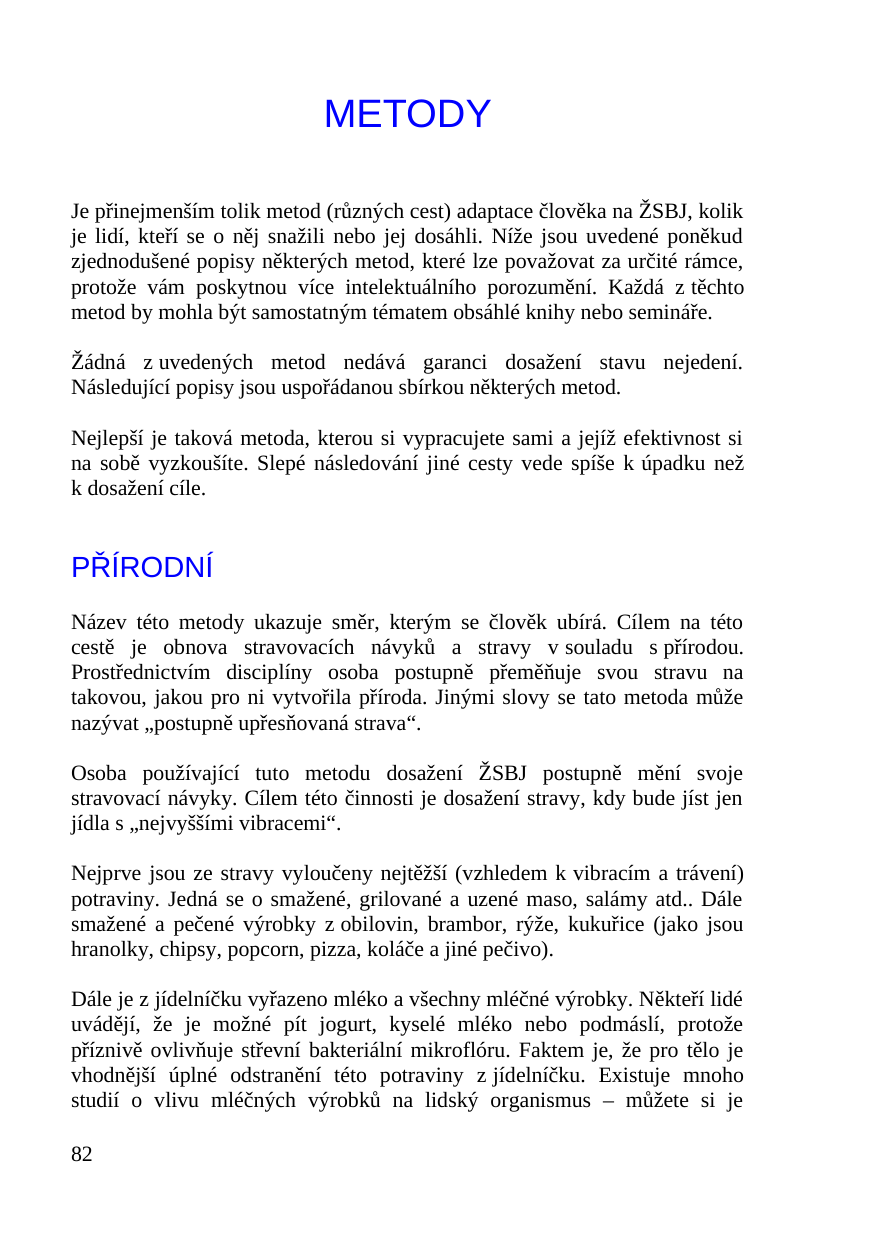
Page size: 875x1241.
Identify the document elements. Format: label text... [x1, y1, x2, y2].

text Nejprve jsou ze stravy vyloučeny nejtěžší (vzhledem k vibracím a trávení) potraviny. Jedná se o smažené, grilované a uzené maso, salámy atd.. Dále smažené a pečené výrobky z obilovin, brambor, rýže, kukuřice (jako jsou hranolky, chipsy, popcorn, pizza, koláče a jiné pečivo). [71, 860, 744, 961]
text Osoba používající tuto metodu dosažení ŽSBJ postupně mění svoje stravovací návyky. Cílem této činnosti je dosažení stravy, kdy bude jíst jen jídla s „nejvyššími vibracemi“. [71, 760, 744, 835]
text Žádná z uvedených metod nedává garanci dosažení stavu nejedení. Následující popisy jsou uspořádanou sbírkou některých metod. [71, 349, 744, 399]
subtitle METODY [71, 90, 744, 136]
text Dále je z jídelníčku vyřazeno mléko a všechny mléčné výrobky. Někteří lidé uvádějí, že je možné pít jogurt, kyselé mléko nebo podmáslí, protože příznivě ovlivňuje střevní bakteriální mikroflóru. Faktem je, že pro tělo je vhodnější úplné odstranění této potraviny z jídelníčku. Existuje mnoho studií o vlivu mléčných výrobků na lidský organismus – můžete si je [71, 986, 744, 1112]
text Nejlepší je taková metoda, kterou si vypracujete sami a jejíž efektivnost si na sobě vyzkoušíte. Slepé následování jiné cesty vede spíše k úpadku než k dosažení cíle. [71, 424, 744, 500]
text Název této metody ukazuje směr, kterým se člověk ubírá. Cílem na této cestě je obnova stravovacích návyků a stravy v souladu s přírodou. Prostřednictvím disciplíny osoba postupně přeměňuje svou stravu na takovou, jakou pro ni vytvořila příroda. Jinými slovy se tato metoda může nazývat „postupně upřesňovaná strava“. [71, 609, 744, 735]
subtitle PŘÍRODNÍ [71, 550, 744, 584]
text Je přinejmenším tolik metod (různých cest) adaptace člověka na ŽSBJ, kolik je lidí, kteří se o něj snažili nebo jej dosáhli. Níže jsou uvedené poněkud zjednodušené popisy některých metod, které lze považovat za určité rámce, protože vám poskytnou více intelektuálního porozumění. Každá z těchto metod by mohla být samostatným tématem obsáhlé knihy nebo semináře. [71, 198, 744, 324]
